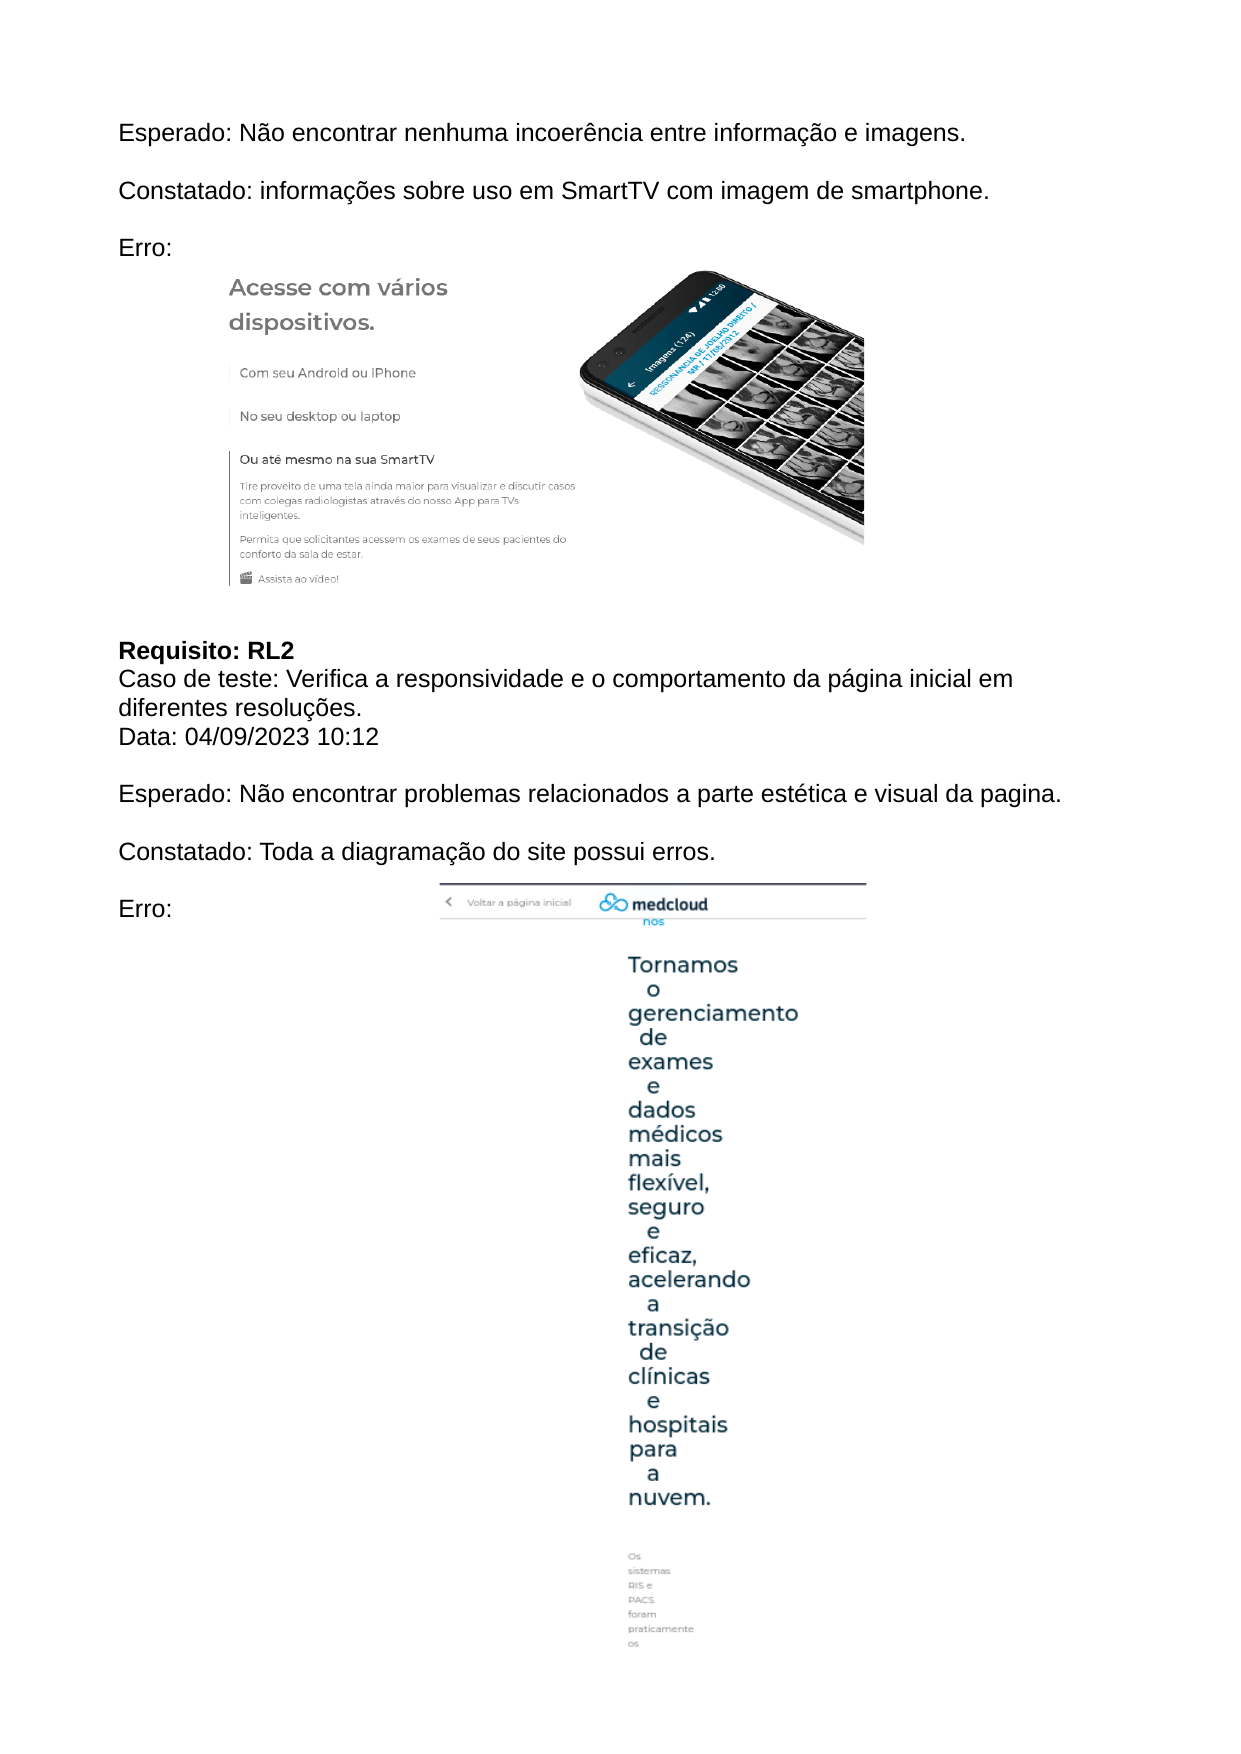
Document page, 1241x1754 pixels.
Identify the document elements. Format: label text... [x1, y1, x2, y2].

text Data: 04/09/2023 10:12 [118, 722, 1122, 779]
text Esperado: Não encontrar nenhuma incoerência entre informação e imagens. Constatado: informações sobre uso em SmartTV com imagem de smartphone. [118, 118, 1122, 204]
text [867, 894, 1122, 923]
picture [439, 883, 867, 1654]
text Erro: [118, 233, 1122, 262]
text Caso de teste: Verifica a responsividade e o comportamento da página inicial em diferentes resoluções. [118, 664, 1122, 722]
picture [213, 261, 865, 589]
text Esperado: Não encontrar problemas relacionados a parte estética e visual da pagina. Constatado: Toda a diagramação do site possui erros. [118, 779, 1122, 866]
text Erro: [118, 894, 439, 923]
text Requisito: RL2 [118, 636, 1122, 664]
